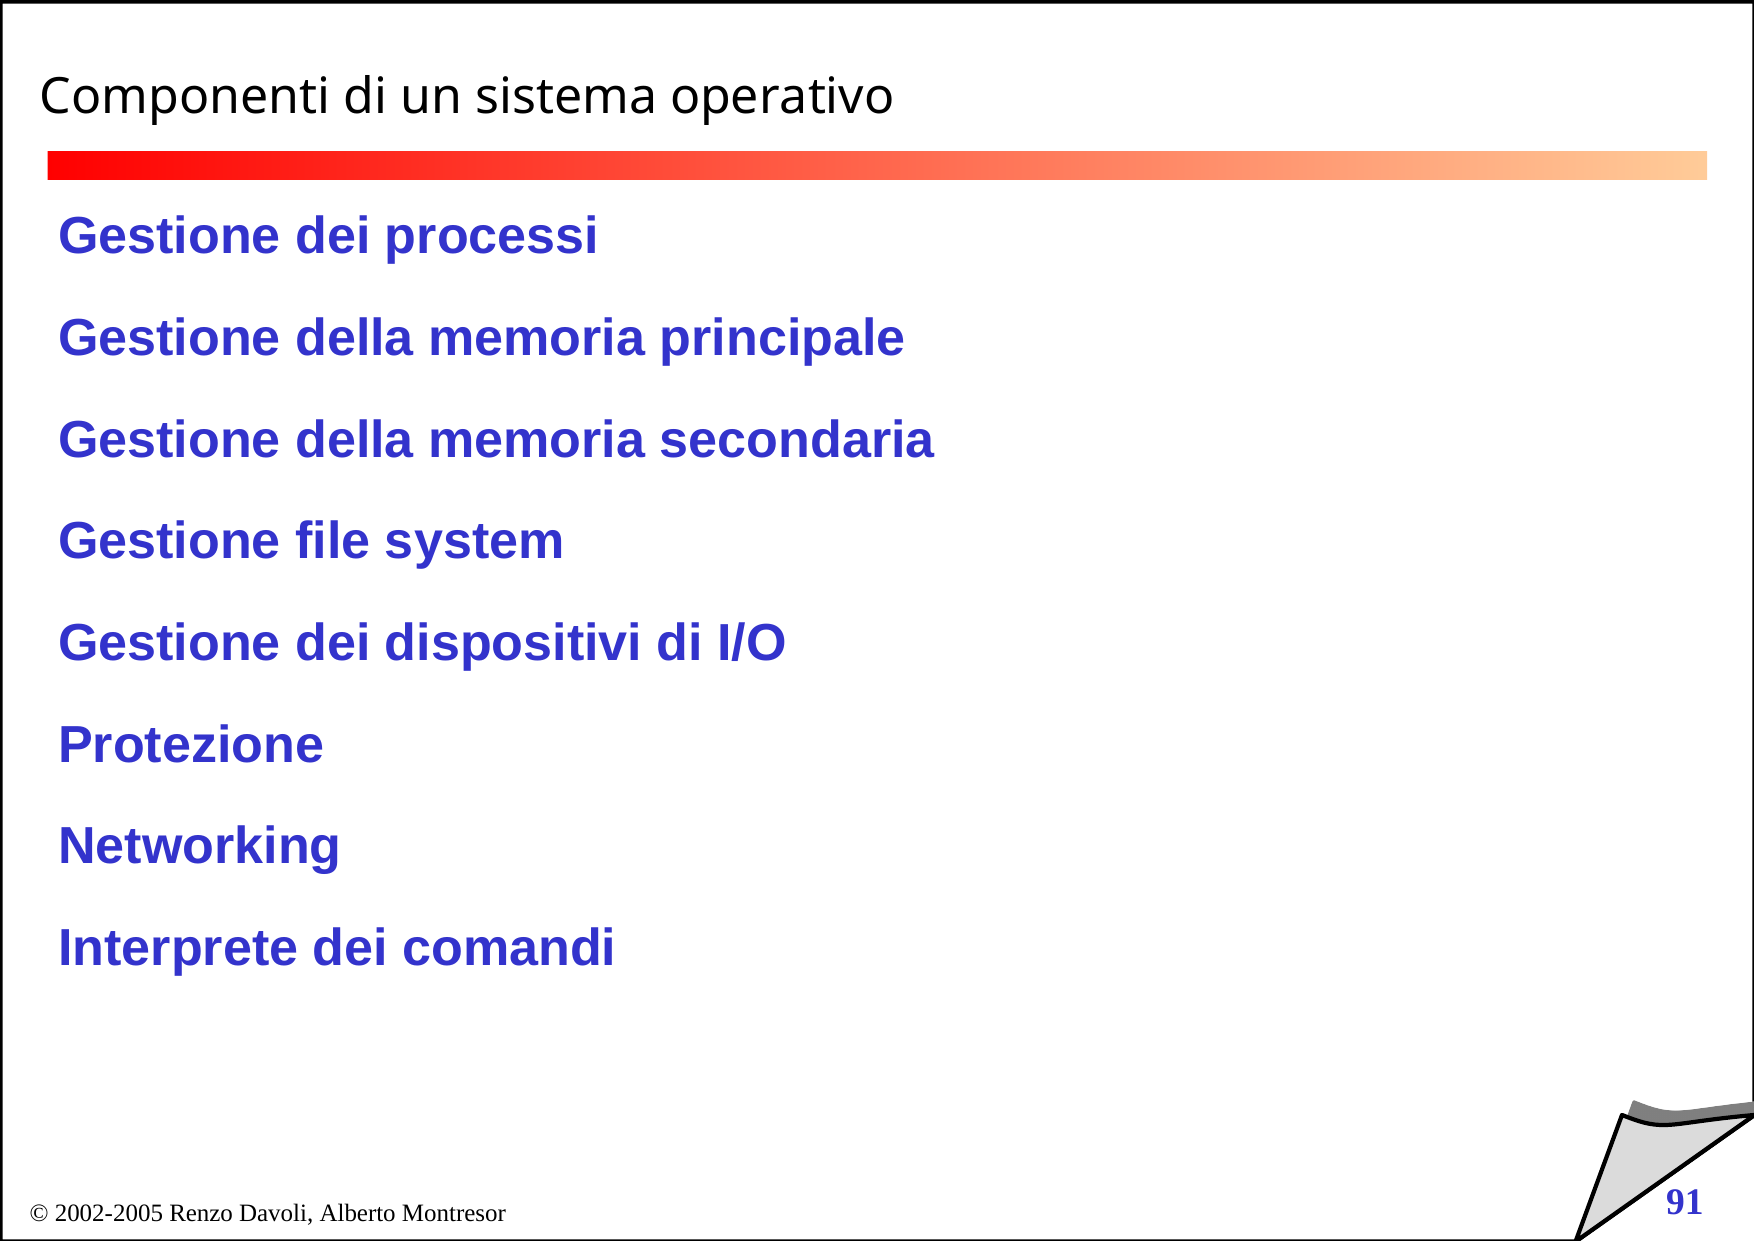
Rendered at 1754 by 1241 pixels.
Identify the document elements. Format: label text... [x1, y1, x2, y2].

title Componenti di un sistema operativo [40, 49, 1713, 144]
list Gestione dei processi Gestione della memoria principale Gestione della memoria secondaria Gestione file system Gestione dei dispositivi di I/O Protezione Networking Interprete dei comandi [58, 206, 1696, 983]
